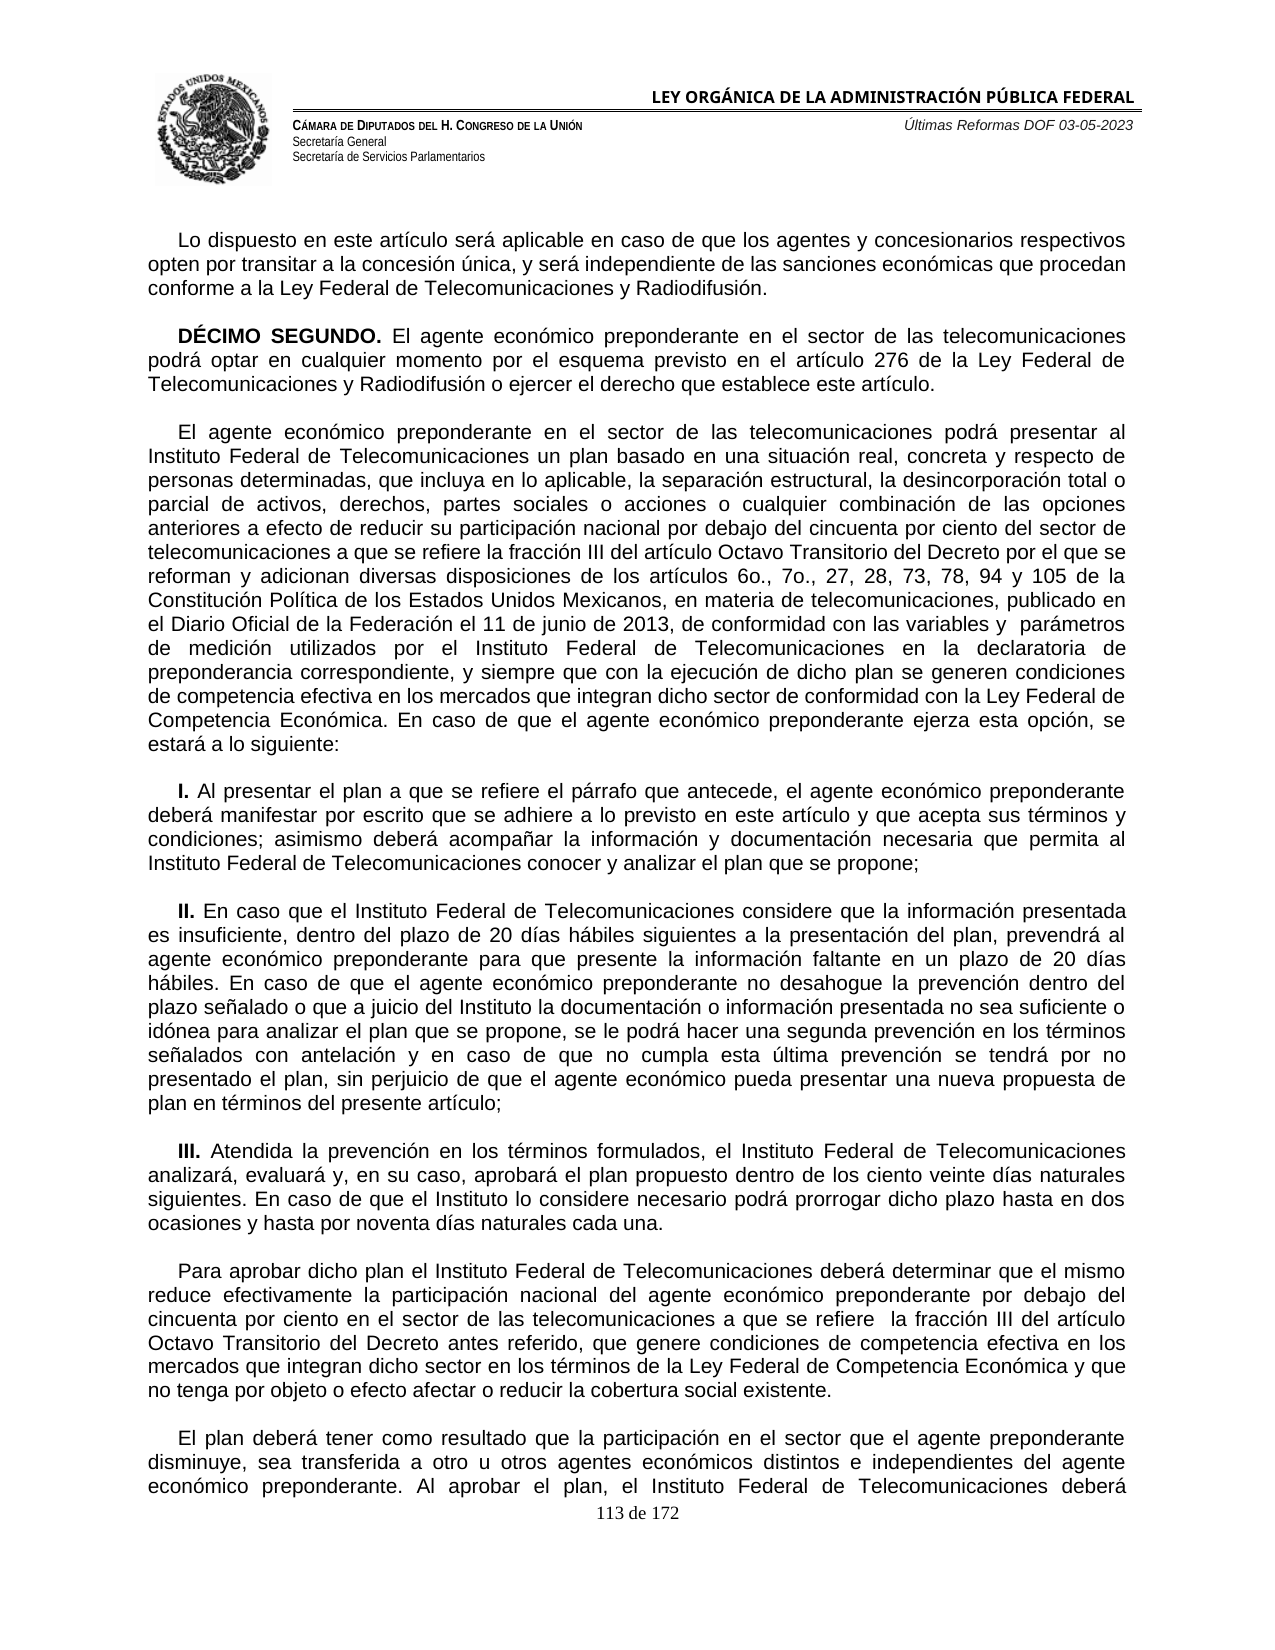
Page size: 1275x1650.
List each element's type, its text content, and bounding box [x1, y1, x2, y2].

text II. En caso que el Instituto Federal de Telecomunicaciones considere que la información presentada es insuficiente, dentro del plazo de 20 días hábiles siguientes a la presentación del plan, prevendrá al agente económico preponderante para que presente la información faltante en un plazo de 20 días hábiles. En caso de que el agente económico preponderante no desahogue la prevención dentro del plazo señalado o que a juicio del Instituto la documentación o información presentada no sea suficiente o idónea para analizar el plan que se propone, se le podrá hacer una segunda prevención en los términos señalados con antelación y en caso de que no cumpla esta última prevención se tendrá por no presentado el plan, sin perjuicio de que el agente económico pueda presentar una nueva propuesta de plan en términos del presente artículo; [148, 899, 1127, 1115]
text I. Al presentar el plan a que se refiere el párrafo que antecede, el agente económico preponderante deberá manifestar por escrito que se adhiere a lo previsto en este artículo y que acepta sus términos y condiciones; asimismo deberá acompañar la información y documentación necesaria que permita al Instituto Federal de Telecomunicaciones conocer y analizar el plan que se propone; [148, 779, 1127, 875]
text DÉCIMO SEGUNDO. El agente económico preponderante en el sector de las telecomunicaciones podrá optar en cualquier momento por el esquema previsto en el artículo 276 de la Ley Federal de Telecomunicaciones y Radiodifusión o ejercer el derecho que establece este artículo. [148, 324, 1127, 396]
text Para aprobar dicho plan el Instituto Federal de Telecomunicaciones deberá determinar que el mismo reduce efectivamente la participación nacional del agente económico preponderante por debajo del cincuenta por ciento en el sector de las telecomunicaciones a que se refiere la fracción III del artículo Octavo Transitorio del Decreto antes referido, que genere condiciones de competencia efectiva en los mercados que integran dicho sector en los términos de la Ley Federal de Competencia Económica y que no tenga por objeto o efecto afectar o reducir la cobertura social existente. [148, 1258, 1127, 1402]
text El plan deberá tener como resultado que la participación en el sector que el agente preponderante disminuye, sea transferida a otro u otros agentes económicos distintos e independientes del agente económico preponderante. Al aprobar el plan, el Instituto Federal de Telecomunicaciones deberá [148, 1426, 1127, 1498]
text El agente económico preponderante en el sector de las telecomunicaciones podrá presentar al Instituto Federal de Telecomunicaciones un plan basado en una situación real, concreta y respecto de personas determinadas, que incluya en lo aplicable, la separación estructural, la desincorporación total o parcial de activos, derechos, partes sociales o acciones o cualquier combinación de las opciones anteriores a efecto de reducir su participación nacional por debajo del cincuenta por ciento del sector de telecomunicaciones a que se refiere la fracción III del artículo Octavo Transitorio del Decreto por el que se reforman y adicionan diversas disposiciones de los artículos 6o., 7o., 27, 28, 73, 78, 94 y 105 de la Constitución Política de los Estados Unidos Mexicanos, en materia de telecomunicaciones, publicado en el Diario Oficial de la Federación el 11 de junio de 2013, de conformidad con las variables y parámetros de medición utilizados por el Instituto Federal de Telecomunicaciones en la declaratoria de preponderancia correspondiente, y siempre que con la ejecución de dicho plan se generen condiciones de competencia efectiva en los mercados que integran dicho sector de conformidad con la Ley Federal de Competencia Económica. En caso de que el agente económico preponderante ejerza esta opción, se estará a lo siguiente: [148, 420, 1127, 755]
text III. Atendida la prevención en los términos formulados, el Instituto Federal de Telecomunicaciones analizará, evaluará y, en su caso, aprobará el plan propuesto dentro de los ciento veinte días naturales siguientes. En caso de que el Instituto lo considere necesario podrá prorrogar dicho plazo hasta en dos ocasiones y hasta por noventa días naturales cada una. [148, 1139, 1127, 1234]
text Lo dispuesto en este artículo será aplicable en caso de que los agentes y concesionarios respectivos opten por transitar a la concesión única, y será independiente de las sanciones económicas que procedan conforme a la Ley Federal de Telecomunicaciones y Radiodifusión. [148, 228, 1127, 300]
